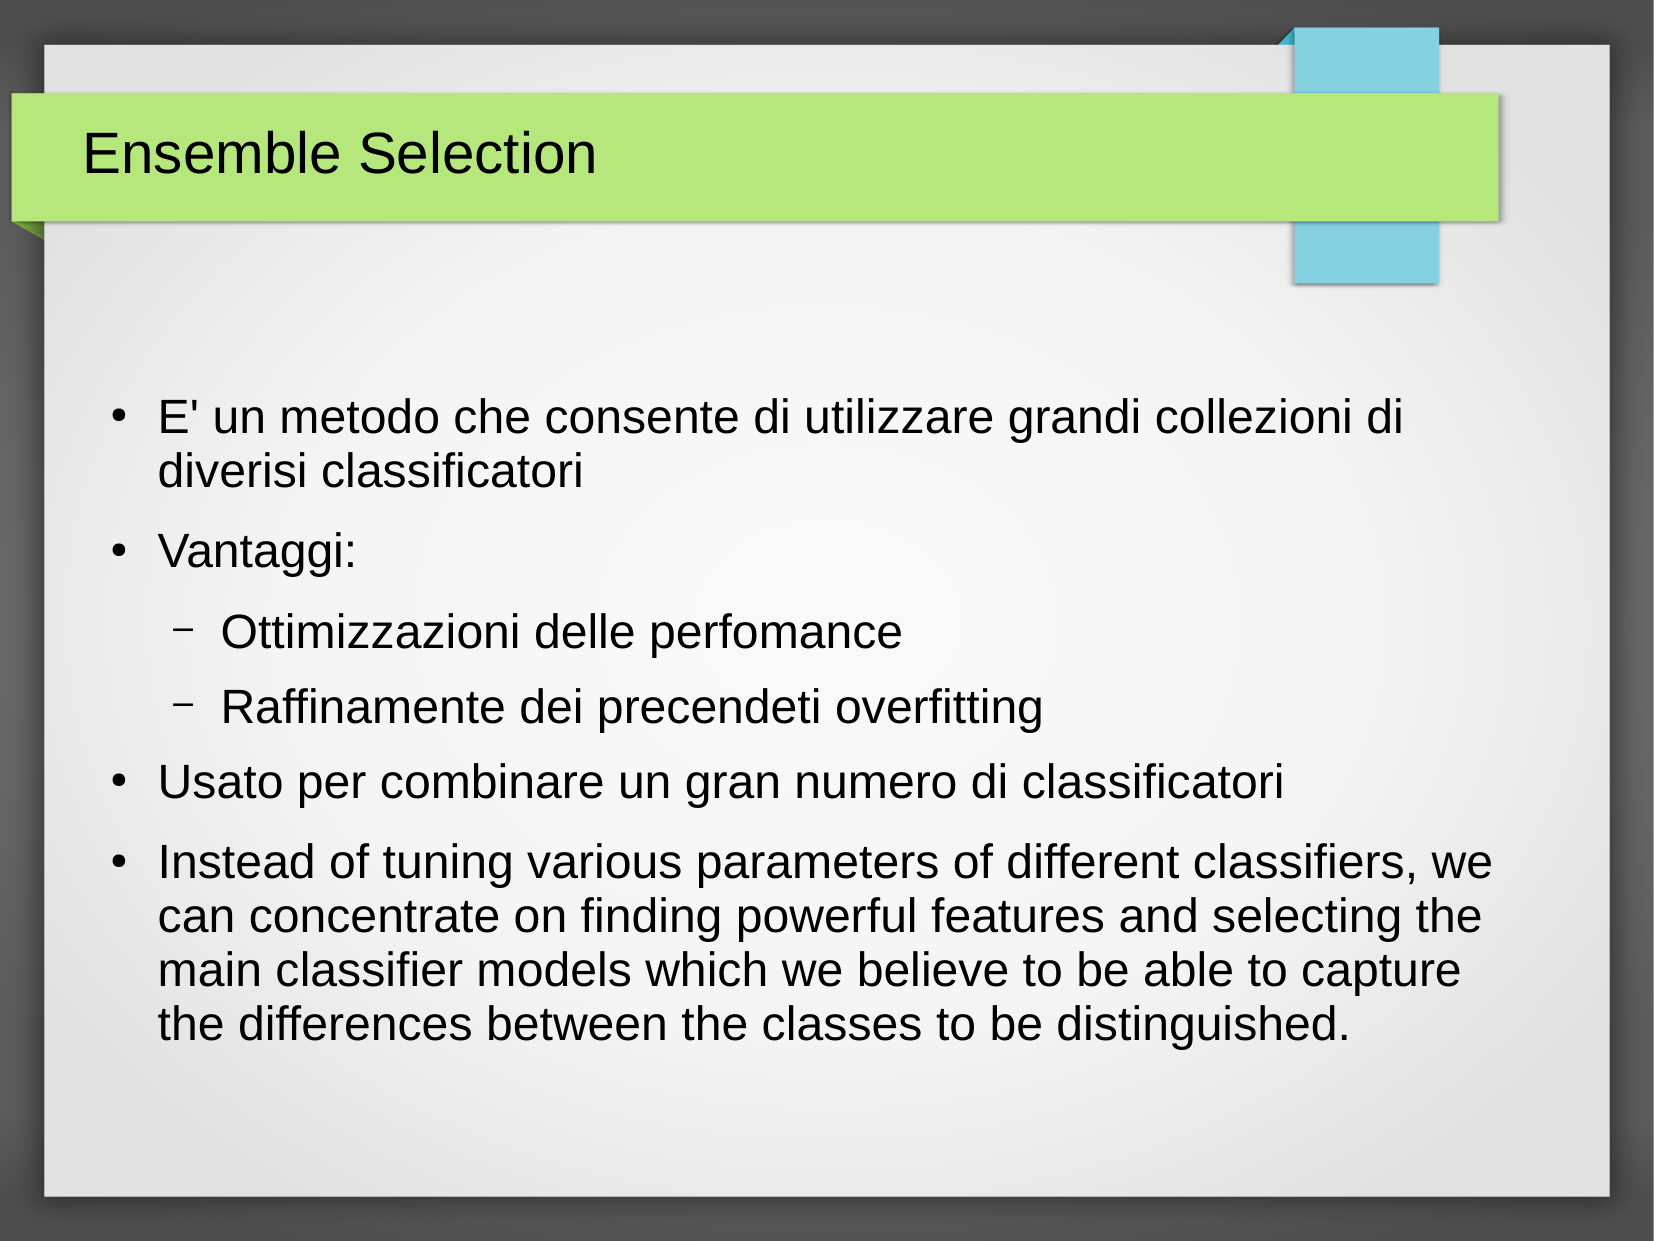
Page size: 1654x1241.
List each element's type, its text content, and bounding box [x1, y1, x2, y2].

list E' un metodo che consente di utilizzare grandi collezioni di diverisi classificatori Vantaggi: Ottimizzazioni delle perfomance Raffinamente dei precendeti overfitting Usato per combinare un gran numero di classificatori Instead of tuning various parameters of different classifiers, we can concentrate on finding powerful features and selecting the main classifier models which we believe to be able to capture the differences between the classes to be distinguished. [94, 389, 1501, 1075]
title Ensemble Selection [82, 94, 1477, 213]
picture [0, 0, 1654, 1241]
